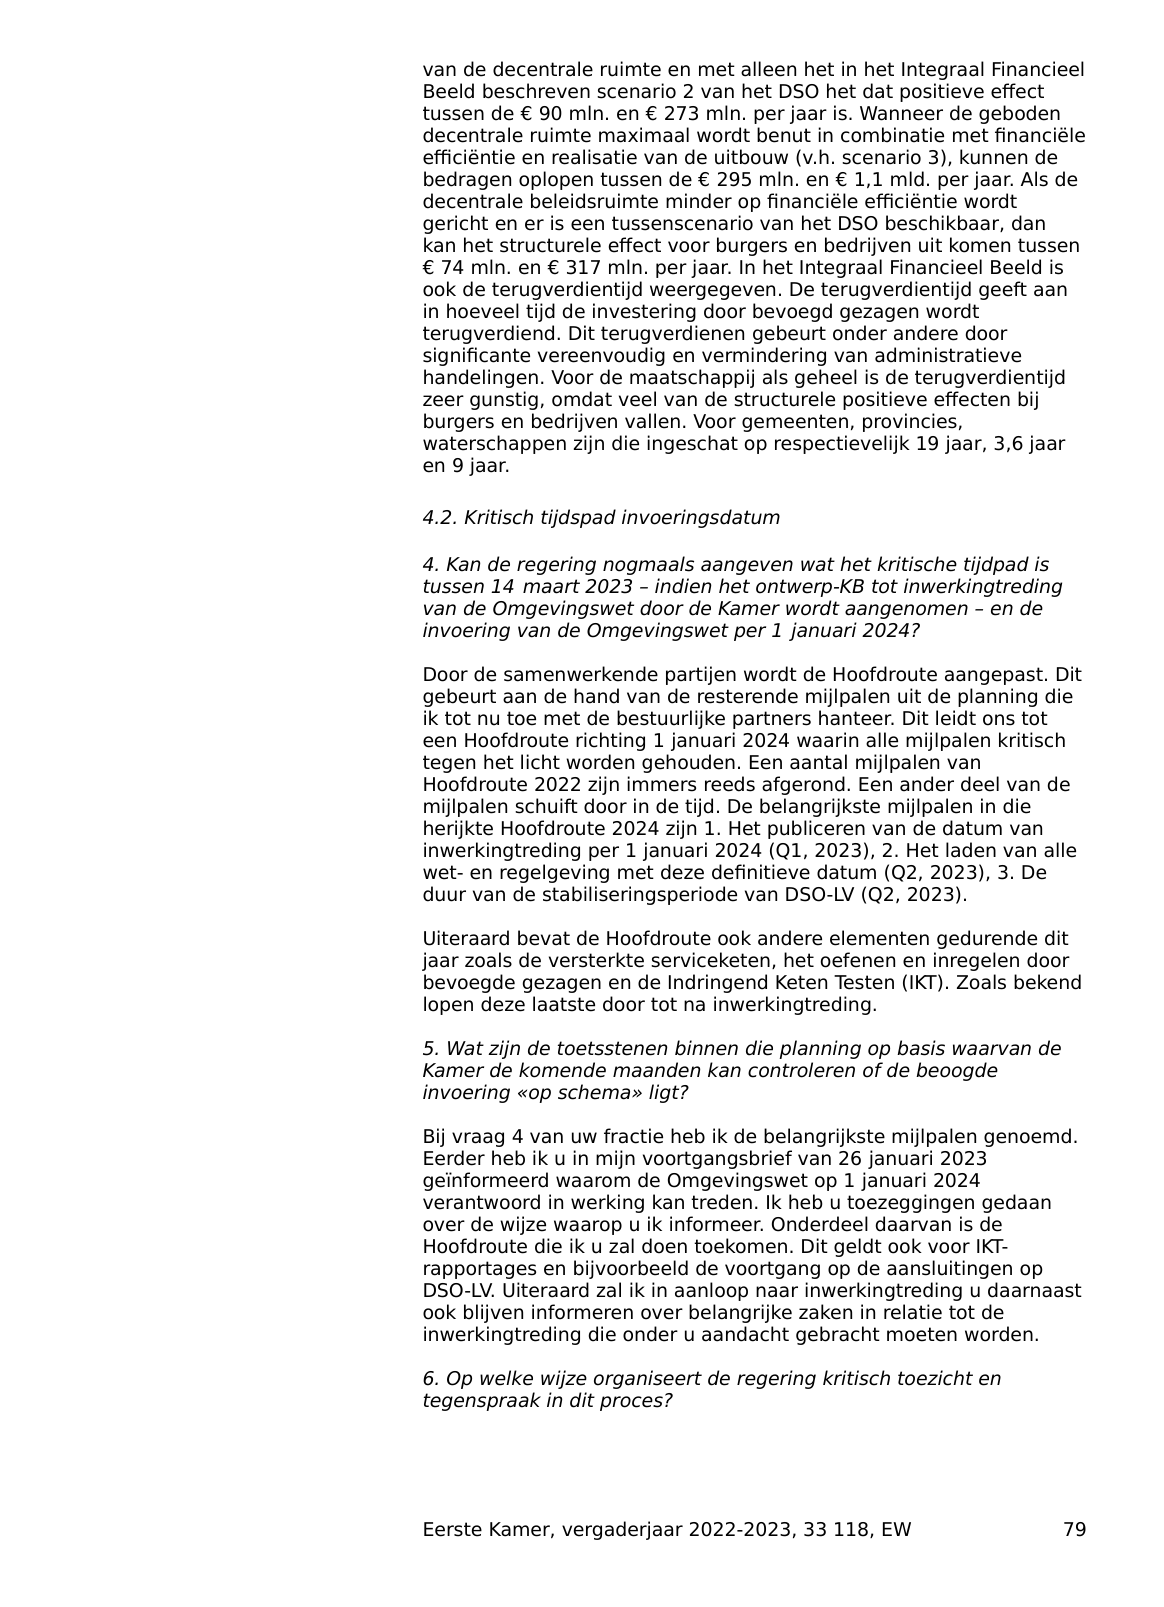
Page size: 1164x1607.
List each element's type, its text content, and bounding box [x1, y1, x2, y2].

text 6. Op welke wijze organiseert de regering kritisch toezicht en tegenspraak in dit proces? [422, 1368, 1087, 1412]
text 4. Kan de regering nogmaals aangeven wat het kritische tijdpad is tussen 14 maart 2023 – indien het ontwerp-KB tot inwerkingtreding van de Omgevingswet door de Kamer wordt aangenomen – en de invoering van de Omgevingswet per 1 januari 2024? [422, 554, 1087, 642]
subtitle 4.2. Kritisch tijdspad invoeringsdatum [422, 507, 1087, 529]
text van de decentrale ruimte en met alleen het in het Integraal Financieel Beeld beschreven scenario 2 van het DSO het dat positieve effect tussen de € 90 mln. en € 273 mln. per jaar is. Wanneer de geboden decentrale ruimte maximaal wordt benut in combinatie met financiële efficiëntie en realisatie van de uitbouw (v.h. scenario 3), kunnen de bedragen oplopen tussen de € 295 mln. en € 1,1 mld. per jaar. Als de decentrale beleidsruimte minder op financiële efficiëntie wordt gericht en er is een tussenscenario van het DSO beschikbaar, dan kan het structurele effect voor burgers en bedrijven uit komen tussen € 74 mln. en € 317 mln. per jaar. In het Integraal Financieel Beeld is ook de terugverdientijd weergegeven. De terugverdientijd geeft aan in hoeveel tijd de investering door bevoegd gezagen wordt terugverdiend. Dit terugverdienen gebeurt onder andere door significante vereenvoudig en vermindering van administratieve handelingen. Voor de maatschappij als geheel is de terugverdientijd zeer gunstig, omdat veel van de structurele positieve effecten bij burgers en bedrijven vallen. Voor gemeenten, provincies, waterschappen zijn die ingeschat op respectievelijk 19 jaar, 3,6 jaar en 9 jaar. [422, 59, 1087, 477]
text Uiteraard bevat de Hoofdroute ook andere elementen gedurende dit jaar zoals de versterkte serviceketen, het oefenen en inregelen door bevoegde gezagen en de Indringend Keten Testen (IKT). Zoals bekend lopen deze laatste door tot na inwerkingtreding. [422, 928, 1087, 1016]
text Bij vraag 4 van uw fractie heb ik de belangrijkste mijlpalen genoemd. Eerder heb ik u in mijn voortgangsbrief van 26 januari 2023 geïnformeerd waarom de Omgevingswet op 1 januari 2024 verantwoord in werking kan treden. Ik heb u toezeggingen gedaan over de wijze waarop u ik informeer. Onderdeel daarvan is de Hoofdroute die ik u zal doen toekomen. Dit geldt ook voor IKT-rapportages en bijvoorbeeld de voortgang op de aansluitingen op DSO-LV. Uiteraard zal ik in aanloop naar inwerkingtreding u daarnaast ook blijven informeren over belangrijke zaken in relatie tot de inwerkingtreding die onder u aandacht gebracht moeten worden. [422, 1126, 1087, 1346]
text Door de samenwerkende partijen wordt de Hoofdroute aangepast. Dit gebeurt aan de hand van de resterende mijlpalen uit de planning die ik tot nu toe met de bestuurlijke partners hanteer. Dit leidt ons tot een Hoofdroute richting 1 januari 2024 waarin alle mijlpalen kritisch tegen het licht worden gehouden. Een aantal mijlpalen van Hoofdroute 2022 zijn immers reeds afgerond. Een ander deel van de mijlpalen schuift door in de tijd. De belangrijkste mijlpalen in die herijkte Hoofdroute 2024 zijn 1. Het publiceren van de datum van inwerkingtreding per 1 januari 2024 (Q1, 2023), 2. Het laden van alle wet- en regelgeving met deze definitieve datum (Q2, 2023), 3. De duur van de stabiliseringsperiode van DSO-LV (Q2, 2023). [422, 664, 1087, 906]
text 5. Wat zijn de toetsstenen binnen die planning op basis waarvan de Kamer de komende maanden kan controleren of de beoogde invoering «op schema» ligt? [422, 1038, 1087, 1104]
